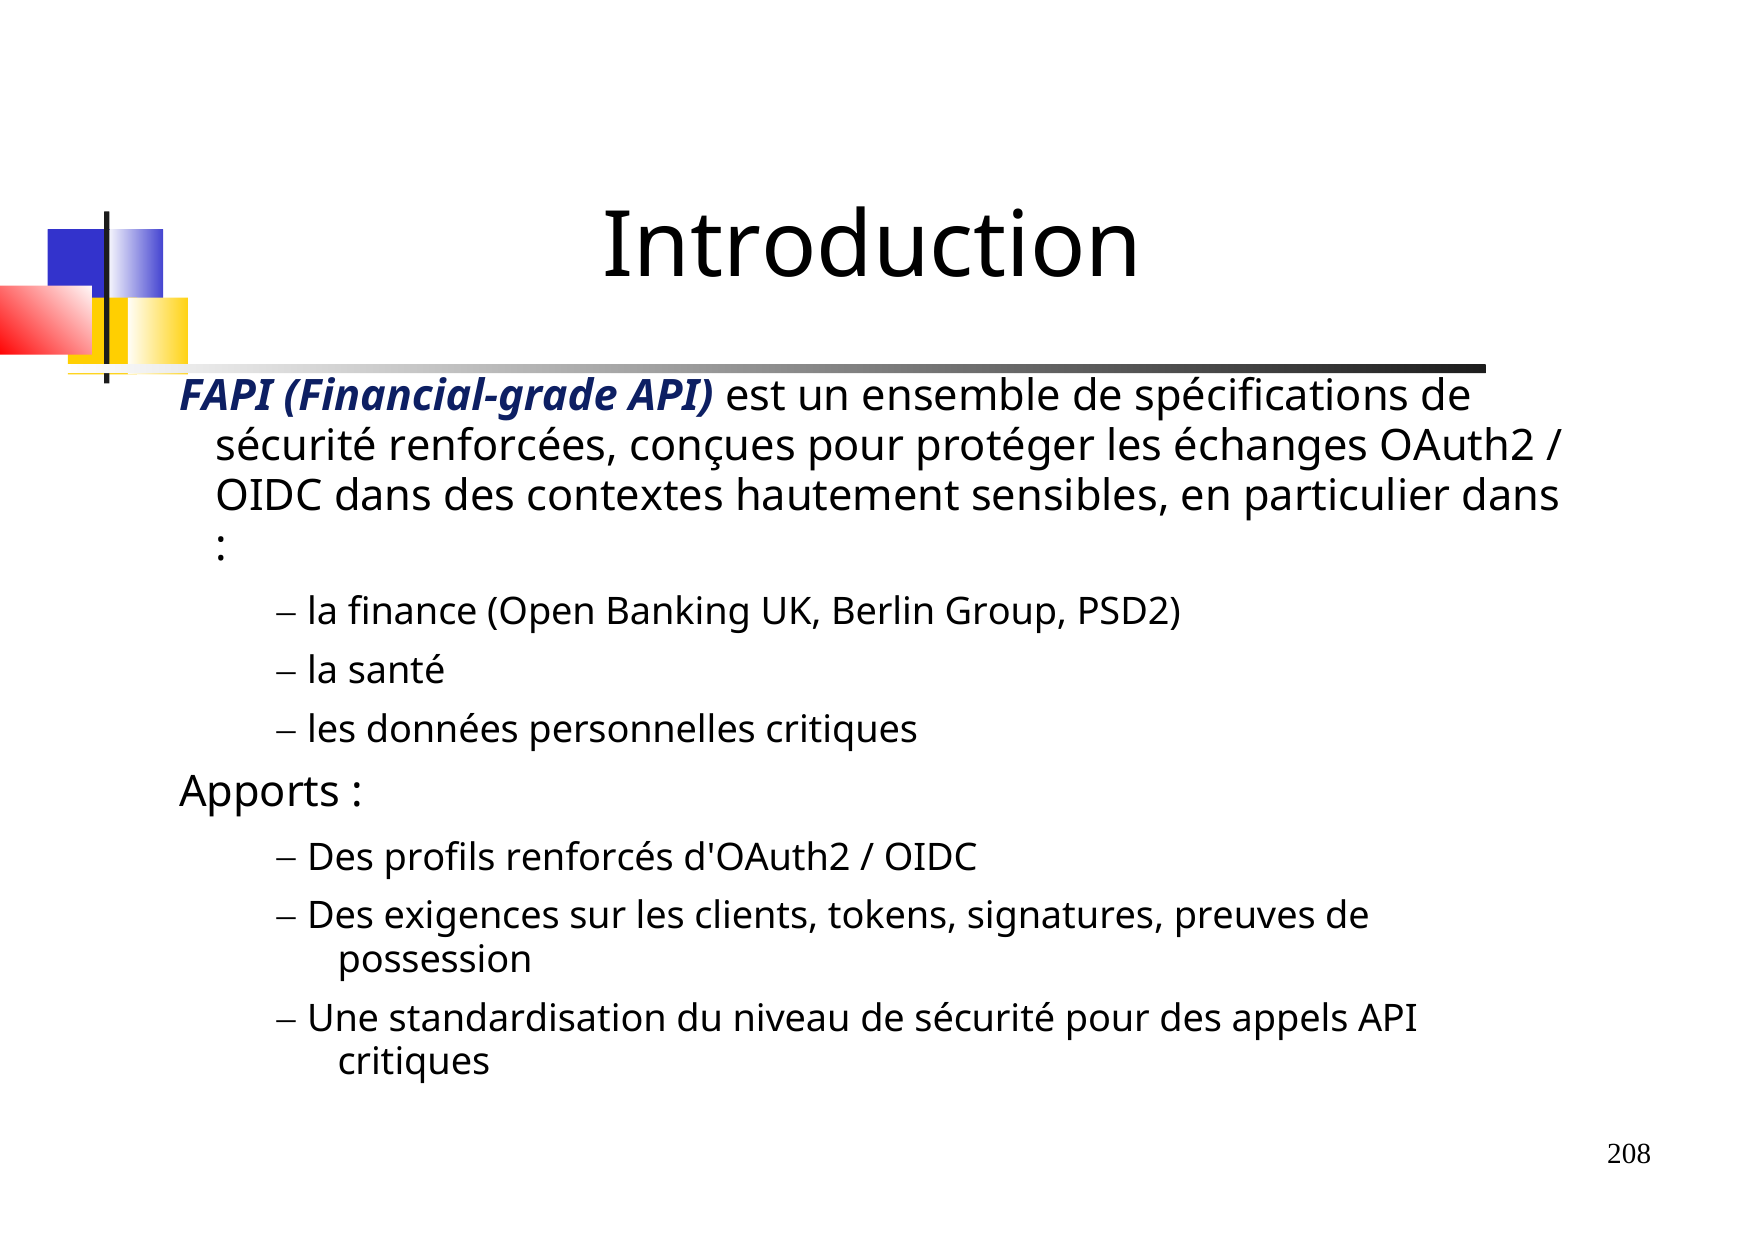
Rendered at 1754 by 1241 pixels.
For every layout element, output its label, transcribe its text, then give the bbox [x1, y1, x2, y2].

title Introduction [179, 139, 1567, 351]
list FAPI (Financial-grade API) est un ensemble de spécifications de sécurité renforcées, conçues pour protéger les échanges OAuth2 / OIDC dans des contextes hautement sensibles, en particulier dans : la finance (Open Banking UK, Berlin Group, PSD2) la santé les données personnelles critiques Apports : Des profils renforcés d'OAuth2 / OIDC Des exigences sur les clients, tokens, signatures, preuves de possession Une standardisation du niveau de sécurité pour des appels API critiques [179, 371, 1567, 1091]
